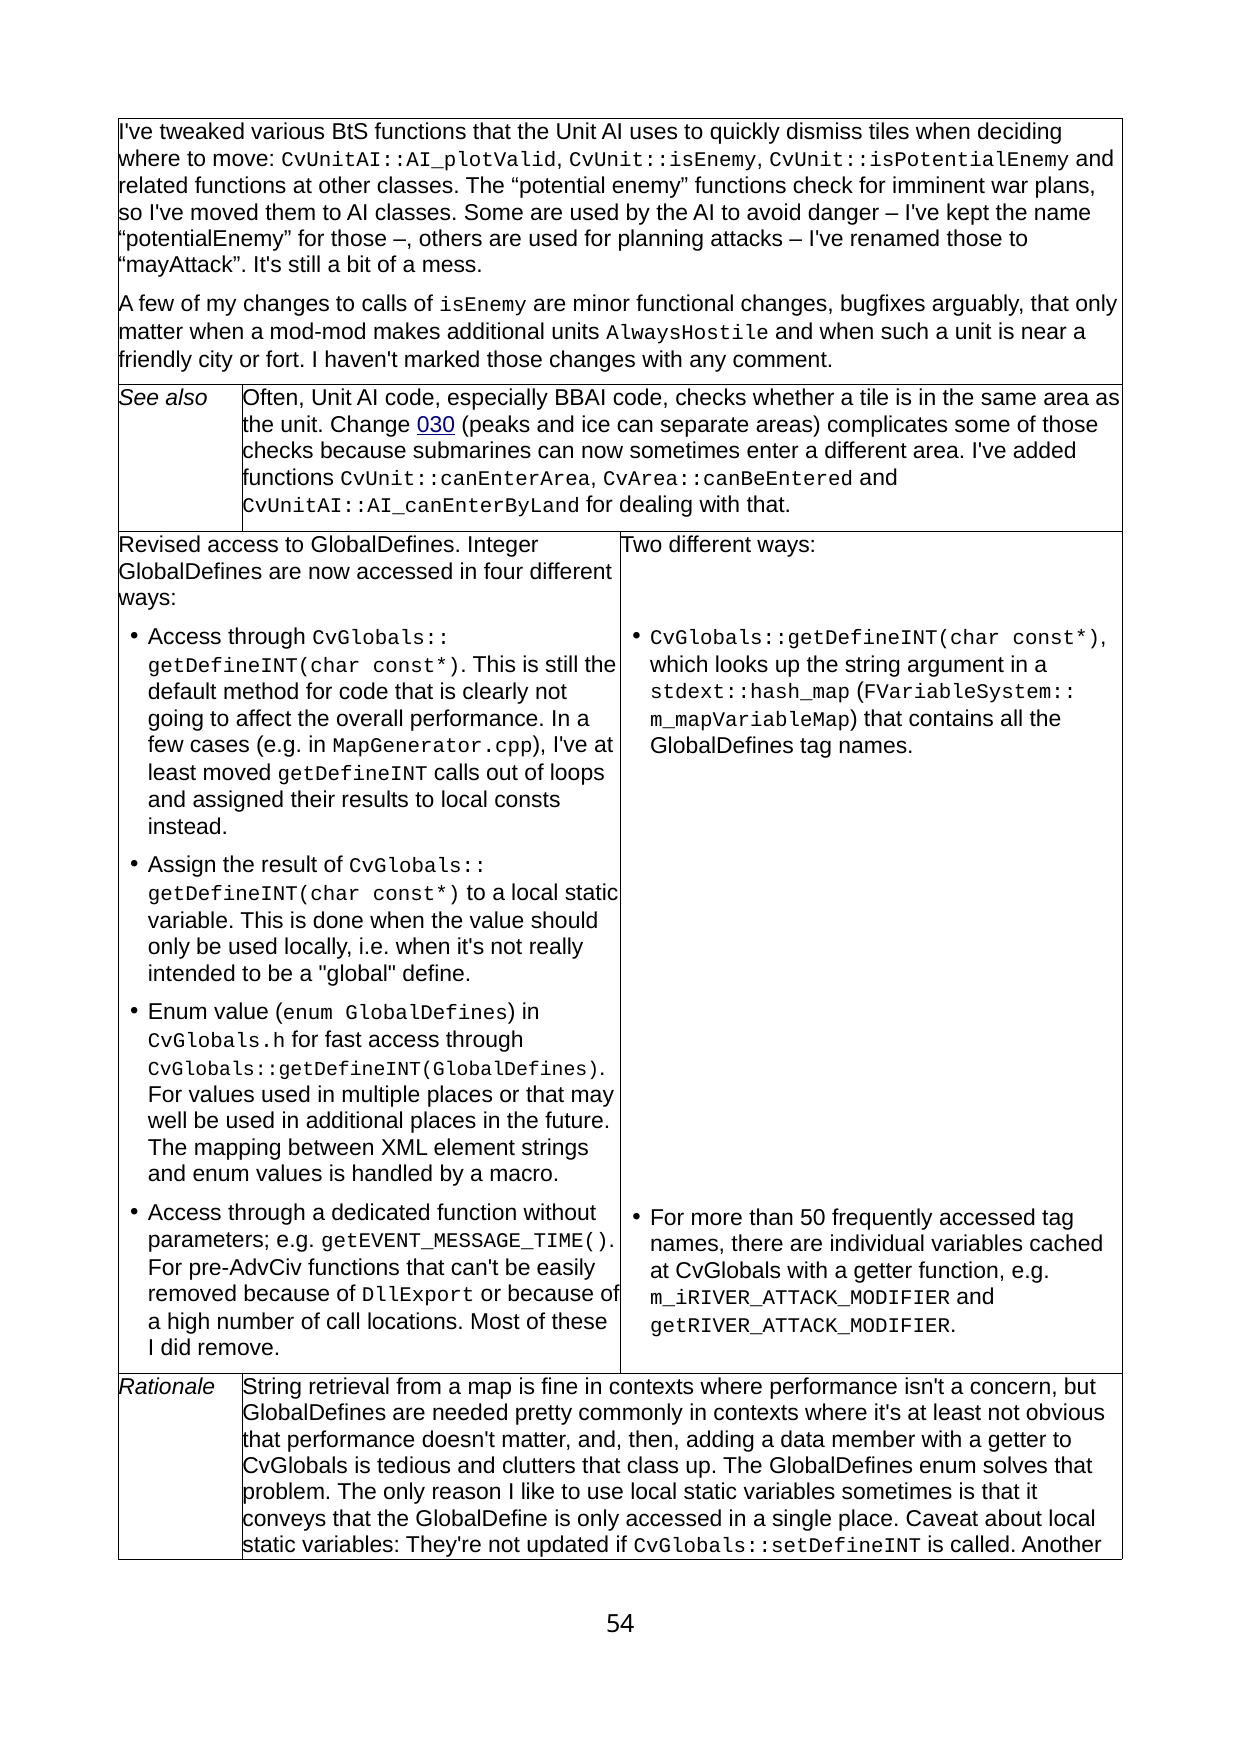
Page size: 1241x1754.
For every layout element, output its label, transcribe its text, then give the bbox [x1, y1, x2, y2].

table_cell See also [119, 385, 242, 531]
table_cell Often, Unit AI code, especially BBAI code, checks whether a tile is in the same area as the unit. Change 030 (peaks and ice can separate areas) complicates some of those checks because submarines can now sometimes enter a different area. I've added functions CvUnit::canEnterArea, CvArea::canBeEntered and CvUnitAI::AI_canEnterByLand for dealing with that. [243, 385, 1122, 531]
table_cell String retrieval from a map is fine in contexts where performance isn't a concern, but GlobalDefines are needed pretty commonly in contexts where it's at least not obvious that performance doesn't matter, and, then, adding a data member with a getter to CvGlobals is tedious and clutters that class up. The GlobalDefines enum solves that problem. The only reason I like to use local static variables sometimes is that it conveys that the GlobalDefine is only accessed in a single place. Caveat about local static variables: They're not updated if CvGlobals::setDefineINT is called. Another [243, 1374, 1122, 1559]
table_cell Rationale [119, 1374, 242, 1559]
table_cell Revised access to GlobalDefines. Integer GlobalDefines are now accessed in four different ways: Access through CvGlobals:: getDefineINT(char const*). This is still the default method for code that is clearly not going to affect the overall performance. In a few cases (e.g. in MapGenerator.cpp), I've at least moved getDefineINT calls out of loops and assigned their results to local consts instead. Assign the result of CvGlobals:: getDefineINT(char const*) to a local static variable. This is done when the value should only be used locally, i.e. when it's not really intended to be a "global" define. Enum value (enum GlobalDefines) in CvGlobals.h for fast access through CvGlobals::getDefineINT(GlobalDefines). For values used in multiple places or that may well be used in additional places in the future. The mapping between XML element strings and enum values is handled by a macro. Access through a dedicated function without parameters; e.g. getEVENT_MESSAGE_TIME(). For pre-AdvCiv functions that can't be easily removed because of DllExport or because of a high number of call locations. Most of these I did remove. [119, 532, 620, 1373]
table_cell Two different ways: CvGlobals::getDefineINT(char const*), which looks up the string argument in a stdext::hash_map (FVariableSystem:: m_mapVariableMap) that contains all the GlobalDefines tag names. For more than 50 frequently accessed tag names, there are individual variables cached at CvGlobals with a getter function, e.g. m_iRIVER_ATTACK_MODIFIER and getRIVER_ATTACK_MODIFIER. [621, 532, 1122, 1373]
table_cell I've tweaked various BtS functions that the Unit AI uses to quickly dismiss tiles when deciding where to move: CvUnitAI::AI_plotValid, CvUnit::isEnemy, CvUnit::isPotentialEnemy and related functions at other classes. The “potential enemy” functions check for imminent war plans, so I've moved them to AI classes. Some are used by the AI to avoid danger – I've kept the name “potentialEnemy” for those –, others are used for planning attacks – I've renamed those to “mayAttack”. It's still a bit of a mess. A few of my changes to calls of isEnemy are minor functional changes, bugfixes arguably, that only matter when a mod-mod makes additional units AlwaysHostile and when such a unit is near a friendly city or fort. I haven't marked those changes with any comment. [119, 119, 1122, 384]
